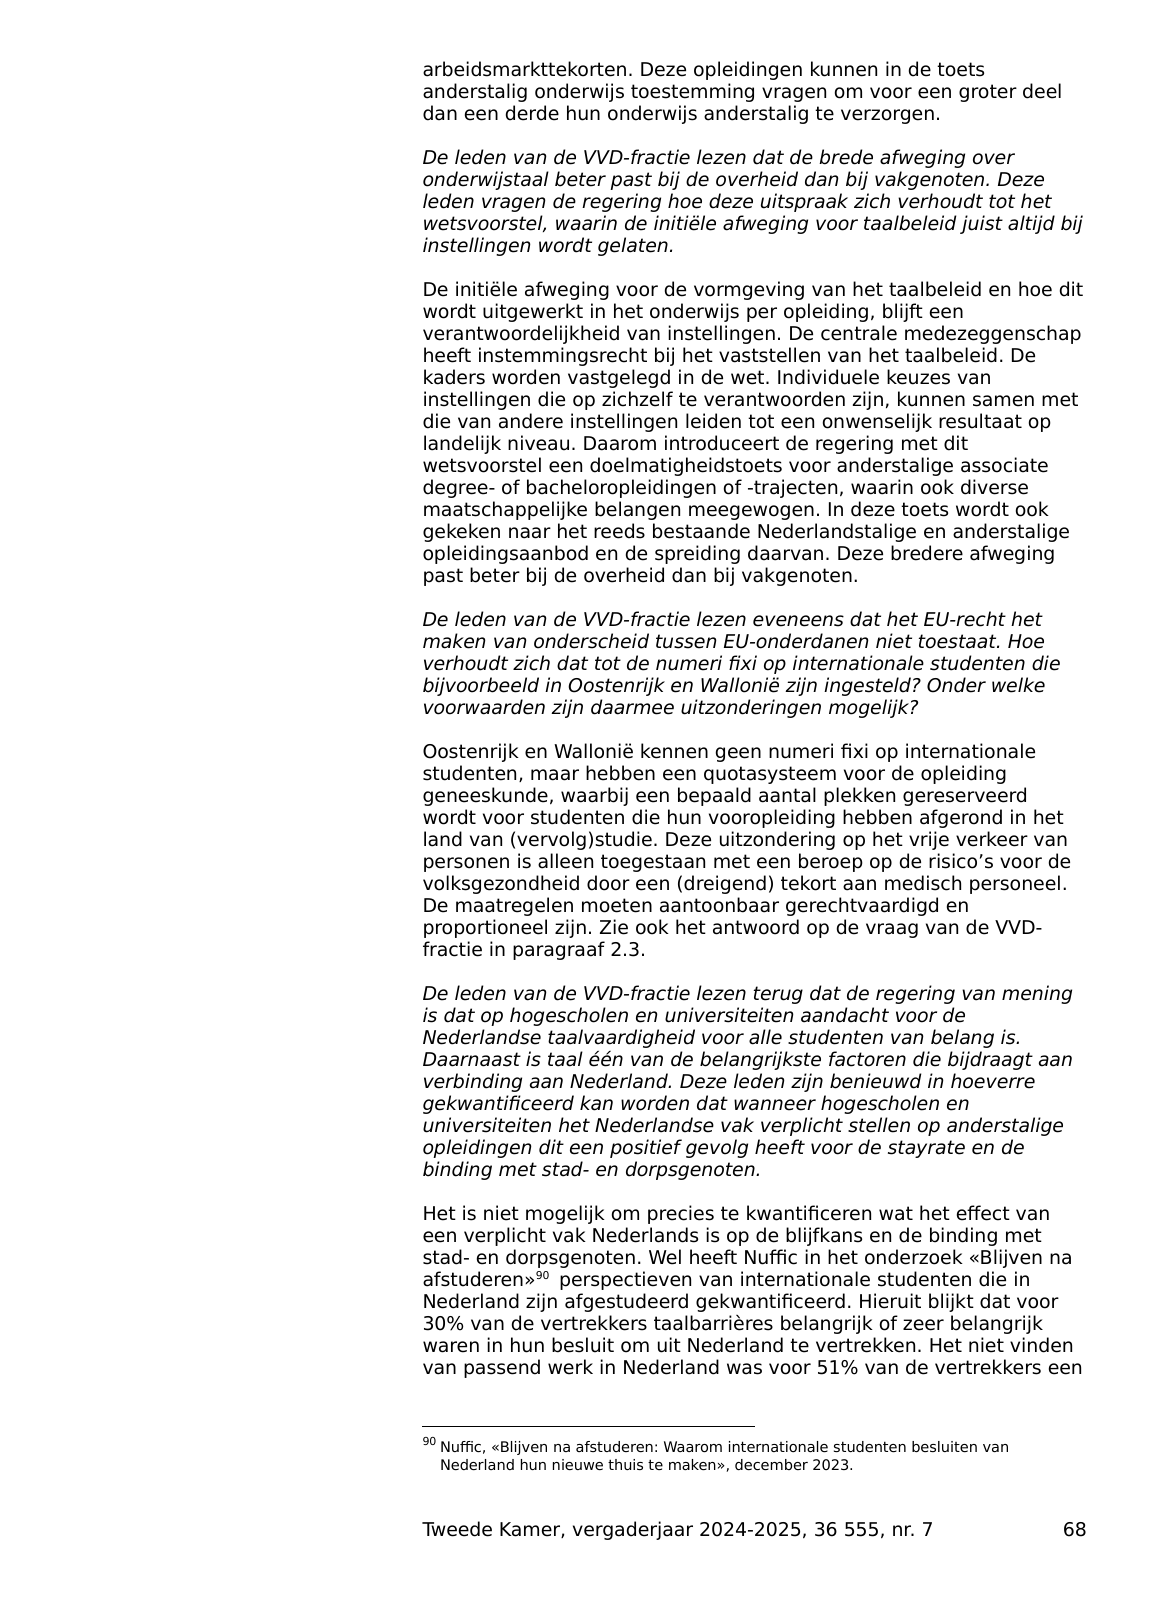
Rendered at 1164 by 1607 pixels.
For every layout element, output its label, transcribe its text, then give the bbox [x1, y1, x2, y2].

text De leden van de VVD-fractie lezen terug dat de regering van mening is dat op hogescholen en universiteiten aandacht voor de Nederlandse taalvaardigheid voor alle studenten van belang is. Daarnaast is taal één van de belangrijkste factoren die bijdraagt aan verbinding aan Nederland. Deze leden zijn benieuwd in hoeverre gekwantificeerd kan worden dat wanneer hogescholen en universiteiten het Nederlandse vak verplicht stellen op anderstalige opleidingen dit een positief gevolg heeft voor de stayrate en de binding met stad- en dorpsgenoten. [422, 983, 1087, 1181]
text arbeidsmarkttekorten. Deze opleidingen kunnen in de toets anderstalig onderwijs toestemming vragen om voor een groter deel dan een derde hun onderwijs anderstalig te verzorgen. [422, 59, 1087, 125]
text De initiële afweging voor de vormgeving van het taalbeleid en hoe dit wordt uitgewerkt in het onderwijs per opleiding, blijft een verantwoordelijkheid van instellingen. De centrale medezeggenschap heeft instemmingsrecht bij het vaststellen van het taalbeleid. De kaders worden vastgelegd in de wet. Individuele keuzes van instellingen die op zichzelf te verantwoorden zijn, kunnen samen met die van andere instellingen leiden tot een onwenselijk resultaat op landelijk niveau. Daarom introduceert de regering met dit wetsvoorstel een doelmatigheidstoets voor anderstalige associate degree- of bacheloropleidingen of -trajecten, waarin ook diverse maatschappelijke belangen meegewogen. In deze toets wordt ook gekeken naar het reeds bestaande Nederlandstalige en anderstalige opleidingsaanbod en de spreiding daarvan. Deze bredere afweging past beter bij de overheid dan bij vakgenoten. [422, 279, 1087, 587]
text Nuffic, «Blijven na afstuderen: Waarom internationale studenten besluiten van Nederland hun nieuwe thuis te maken», december 2023. [422, 1435, 1087, 1474]
text Het is niet mogelijk om precies te kwantificeren wat het effect van een verplicht vak Nederlands is op de blijfkans en de binding met stad- en dorpsgenoten. Wel heeft Nuffic in het onderzoek «Blijven na afstuderen» perspectieven van internationale studenten die in Nederland zijn afgestudeerd gekwantificeerd. Hieruit blijkt dat voor 30% van de vertrekkers taalbarrières belangrijk of zeer belangrijk waren in hun besluit om uit Nederland te vertrekken. Het niet vinden van passend werk in Nederland was voor 51% van de vertrekkers een [422, 1203, 1087, 1379]
text De leden van de VVD-fractie lezen eveneens dat het EU-recht het maken van onderscheid tussen EU-onderdanen niet toestaat. Hoe verhoudt zich dat tot de numeri fixi op internationale studenten die bijvoorbeeld in Oostenrijk en Wallonië zijn ingesteld? Onder welke voorwaarden zijn daarmee uitzonderingen mogelijk? [422, 609, 1087, 719]
text Oostenrijk en Wallonië kennen geen numeri fixi op internationale studenten, maar hebben een quotasysteem voor de opleiding geneeskunde, waarbij een bepaald aantal plekken gereserveerd wordt voor studenten die hun vooropleiding hebben afgerond in het land van (vervolg)studie. Deze uitzondering op het vrije verkeer van personen is alleen toegestaan met een beroep op de risico’s voor de volksgezondheid door een (dreigend) tekort aan medisch personeel. De maatregelen moeten aantoonbaar gerechtvaardigd en proportioneel zijn. Zie ook het antwoord op de vraag van de VVD-fractie in paragraaf 2.3. [422, 741, 1087, 961]
text De leden van de VVD-fractie lezen dat de brede afweging over onderwijstaal beter past bij de overheid dan bij vakgenoten. Deze leden vragen de regering hoe deze uitspraak zich verhoudt tot het wetsvoorstel, waarin de initiële afweging voor taalbeleid juist altijd bij instellingen wordt gelaten. [422, 147, 1087, 257]
